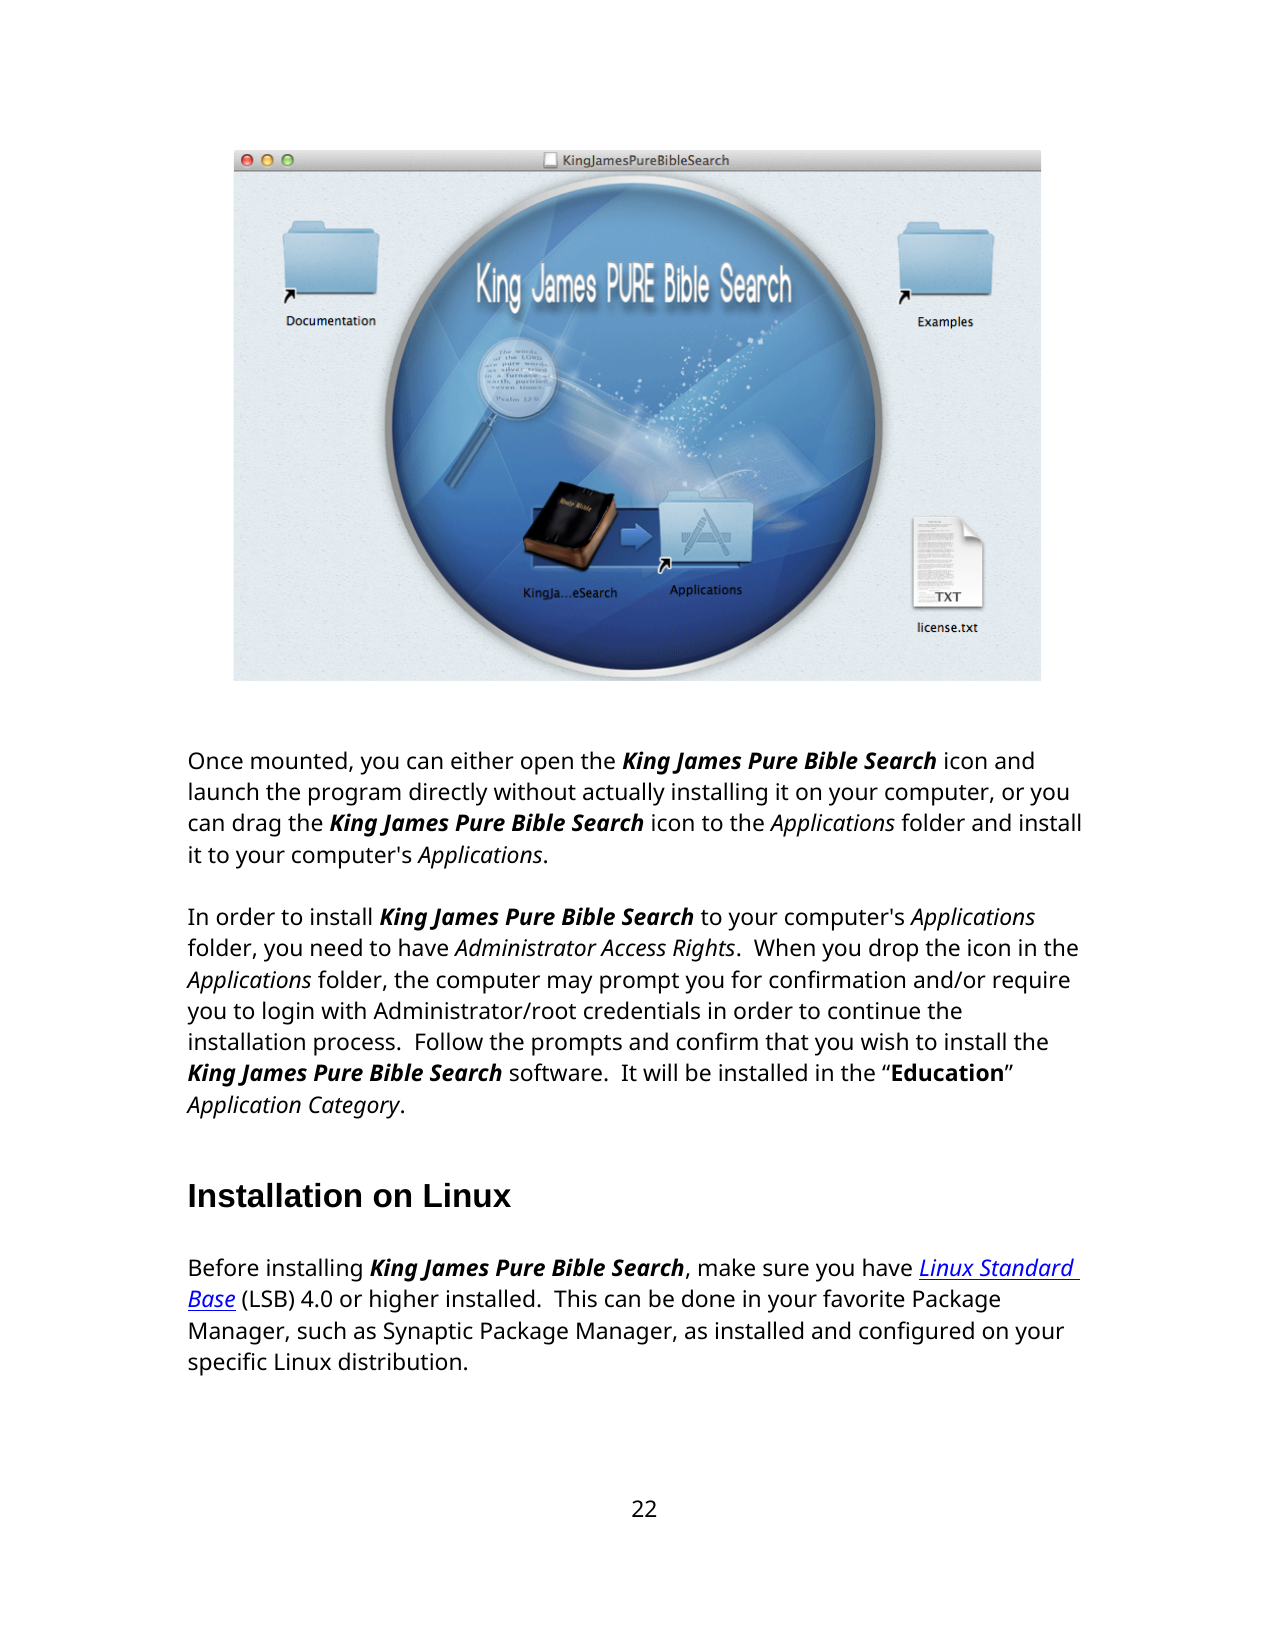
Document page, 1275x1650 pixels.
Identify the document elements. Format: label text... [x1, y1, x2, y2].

text In order to install King James Pure Bible Search to your computer's Applications folder, you need to have Administrator Access Rights. When you drop the icon in the Applications folder, the computer may prompt you for confirmation and/or require you to login with Administrator/root credentials in order to continue the installation process. Follow the prompts and confirm that you wish to install the King James Pure Bible Search software. It will be installed in the “Education” Application Category. [187, 901, 1087, 1120]
text Once mounted, you can either open the King James Pure Bible Search icon and launch the program directly without actually installing it on your computer, or you can drag the King James Pure Bible Search icon to the Applications folder and install it to your computer's Applications. [187, 745, 1087, 870]
text Before installing King James Pure Bible Search, make sure you have Linux Standard Base (LSB) 4.0 or higher installed. This can be done in your favorite Package Manager, such as Synaptic Package Manager, as installed and configured on your specific Linux distribution. [187, 1252, 1087, 1377]
picture [233, 150, 1042, 683]
subtitle Installation on Linux [187, 1176, 1087, 1214]
